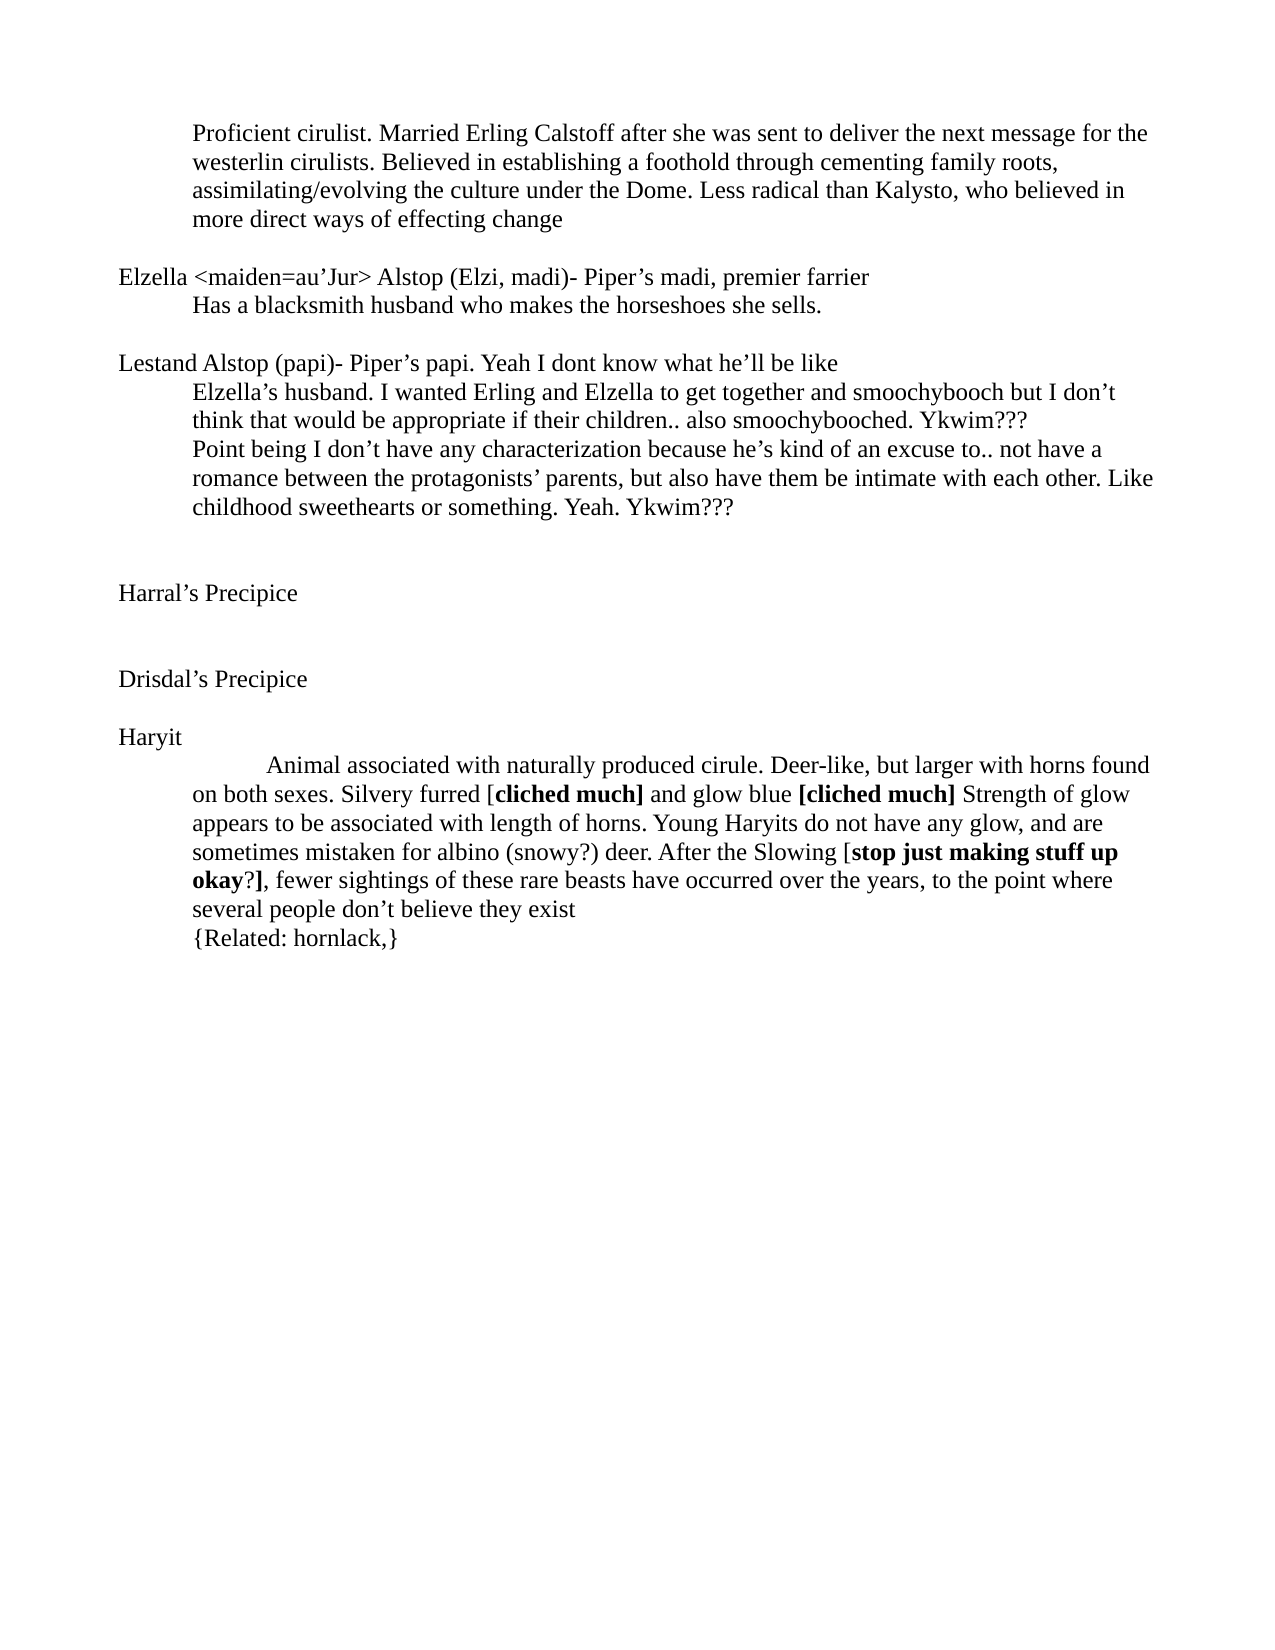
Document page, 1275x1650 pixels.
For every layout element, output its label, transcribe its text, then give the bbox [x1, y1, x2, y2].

text Proficient cirulist. Married Erling Calstoff after she was sent to deliver the next message for the westerlin cirulists. Believed in establishing a foothold through cementing family roots, assimilating/evolving the culture under the Dome. Less radical than Kalysto, who believed in more direct ways of effecting change [192, 118, 1157, 233]
text {Related: hornlack,} [192, 923, 1157, 952]
text Harral’s Precipice [118, 578, 1157, 607]
text Point being I don’t have any characterization because he’s kind of an excuse to.. not have a romance between the protagonists’ parents, but also have them be intimate with each other. Like childhood sweethearts or something. Yeah. Ykwim??? [192, 434, 1157, 521]
text Has a blacksmith husband who makes the horseshoes she sells. [118, 291, 1157, 319]
text Drisdal’s Precipice [118, 664, 1157, 693]
text Animal associated with naturally produced cirule. Deer-like, but larger with horns found on both sexes. Silvery furred [cliched much] and glow blue [cliched much] Strength of glow appears to be associated with length of horns. Young Haryits do not have any glow, and are sometimes mistaken for albino (snowy?) deer. After the Slowing [stop just making stuff up okay?], fewer sightings of these rare beasts have occurred over the years, to the point where several people don’t believe they exist [192, 751, 1157, 923]
text Elzella <maiden=au’Jur> Alstop (Elzi, madi)- Piper’s madi, premier farrier [118, 262, 1157, 291]
text Elzella’s husband. I wanted Erling and Elzella to get together and smoochybooch but I don’t think that would be appropriate if their children.. also smoochybooched. Ykwim??? [192, 377, 1157, 434]
text Haryit [118, 722, 1157, 751]
text Lestand Alstop (papi)- Piper’s papi. Yeah I dont know what he’ll be like [118, 348, 1157, 377]
